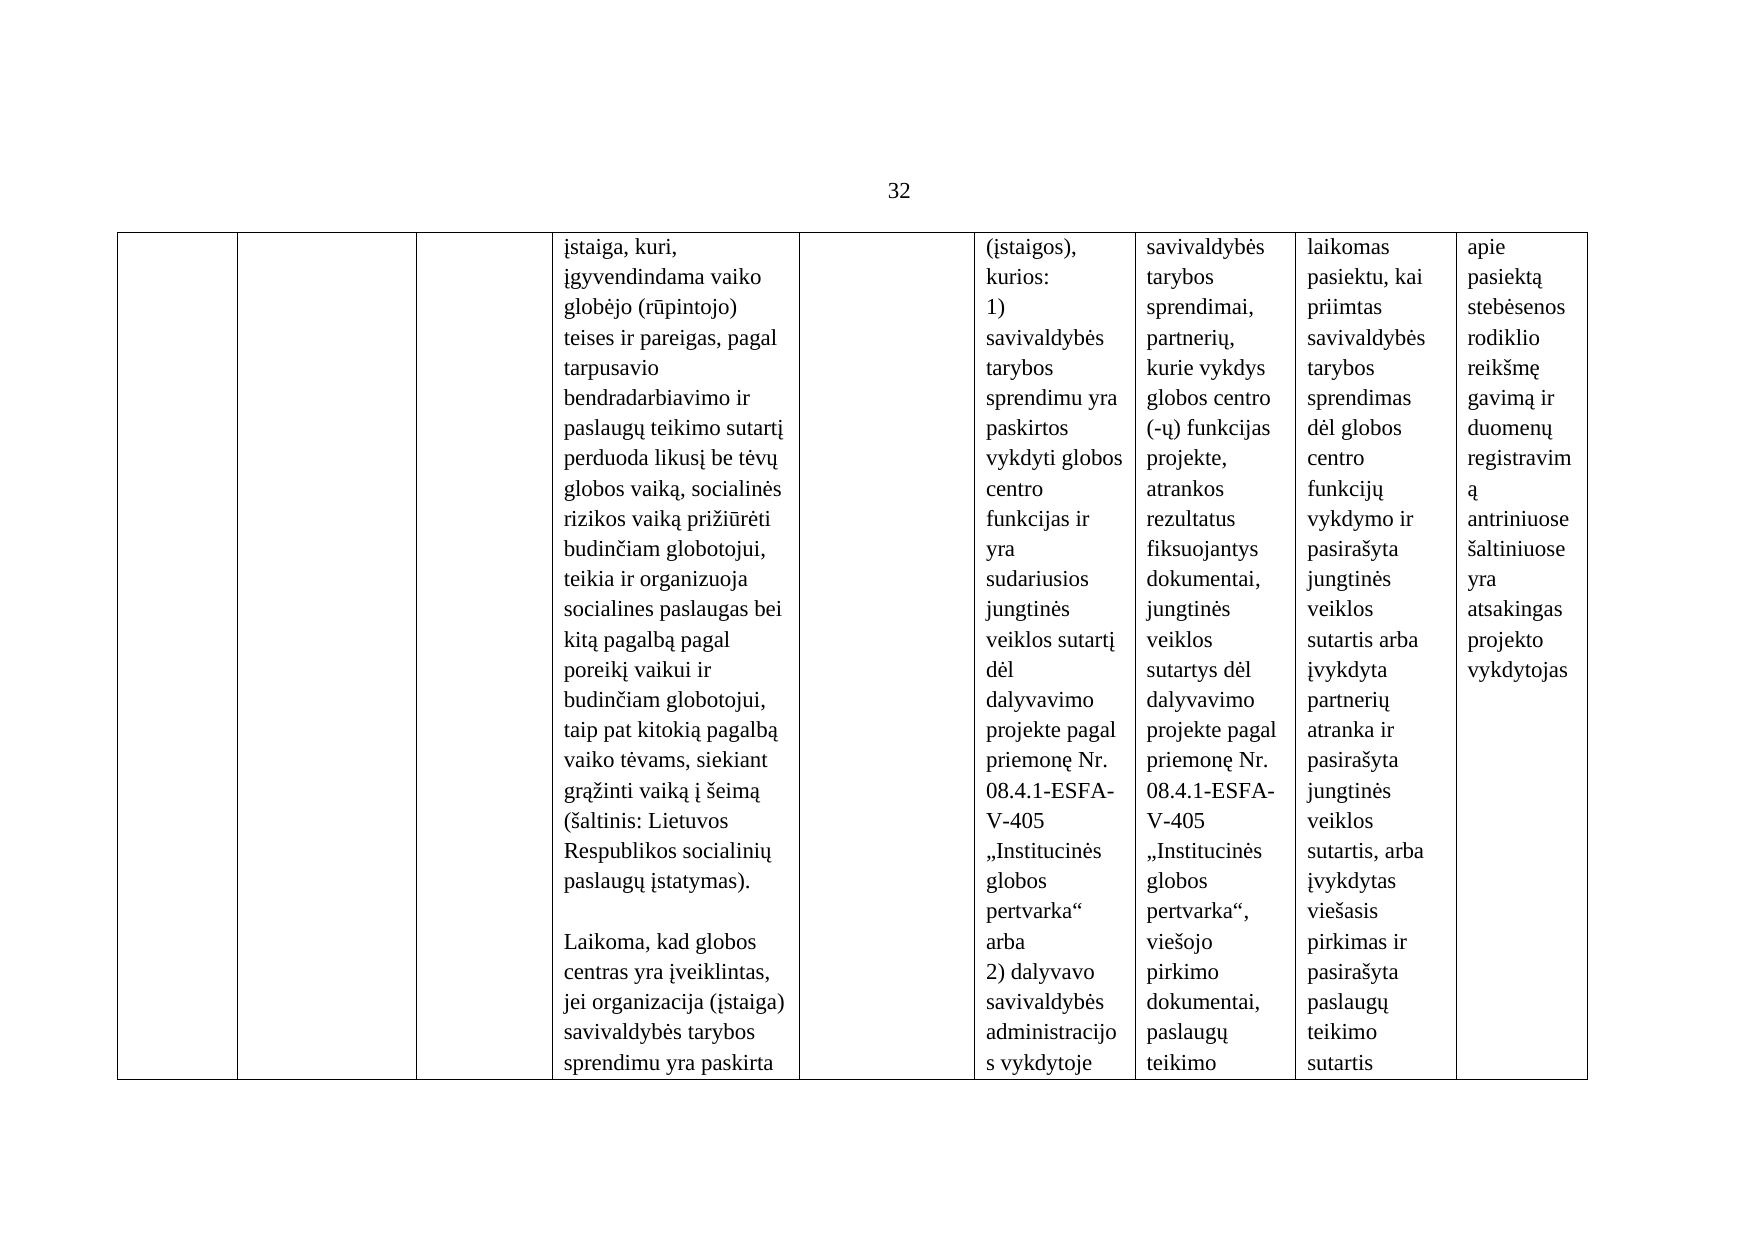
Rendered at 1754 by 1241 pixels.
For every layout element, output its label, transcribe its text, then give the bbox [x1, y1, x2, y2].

table_cell [417, 233, 552, 1079]
table_cell [800, 233, 974, 1079]
table_cell savivaldybės tarybos sprendimai, partnerių, kurie vykdys globos centro (-ų) funkcijas projekte, atrankos rezultatus fiksuojantys dokumentai, jungtinės veiklos sutartys dėl dalyvavimo projekte pagal priemonę Nr. 08.4.1-ESFA-V-405 „Institucinės globos pertvarka“, viešojo pirkimo dokumentai, paslaugų teikimo [1136, 233, 1295, 1079]
table_cell [113, 232, 117, 1079]
table_cell apie pasiektą stebėsenos rodiklio reikšmę gavimą ir duomenų registravimą antriniuose šaltiniuose yra atsakingas projekto vykdytojas [1457, 233, 1587, 1079]
table_cell įstaiga, kuri, įgyvendindama vaiko globėjo (rūpintojo) teises ir pareigas, pagal tarpusavio bendradarbiavimo ir paslaugų teikimo sutartį perduoda likusį be tėvų globos vaiką, socialinės rizikos vaiką prižiūrėti budinčiam globotojui, teikia ir organizuoja socialines paslaugas bei kitą pagalbą pagal poreikį vaikui ir budinčiam globotojui, taip pat kitokią pagalbą vaiko tėvams, siekiant grąžinti vaiką į šeimą (šaltinis: Lietuvos Respublikos socialinių paslaugų įstatymas). Laikoma, kad globos centras yra įveiklintas, jei organizacija (įstaiga) savivaldybės tarybos sprendimu yra paskirta [553, 233, 799, 1079]
table_cell [238, 233, 416, 1079]
table_cell [118, 233, 237, 1079]
table_cell laikomas pasiektu, kai priimtas savivaldybės tarybos sprendimas dėl globos centro funkcijų vykdymo ir pasirašyta jungtinės veiklos sutartis arba įvykdyta partnerių atranka ir pasirašyta jungtinės veiklos sutartis, arba įvykdytas viešasis pirkimas ir pasirašyta paslaugų teikimo sutartis [1296, 233, 1456, 1079]
table_cell (įstaigos), kurios: 1) savivaldybės tarybos sprendimu yra paskirtos vykdyti globos centro funkcijas ir yra sudariusios jungtinės veiklos sutartį dėl dalyvavimo projekte pagal priemonę Nr. 08.4.1-ESFA-V-405 „Institucinės globos pertvarka“ arba 2) dalyvavo savivaldybės administracijos vykdytoje [975, 233, 1135, 1079]
